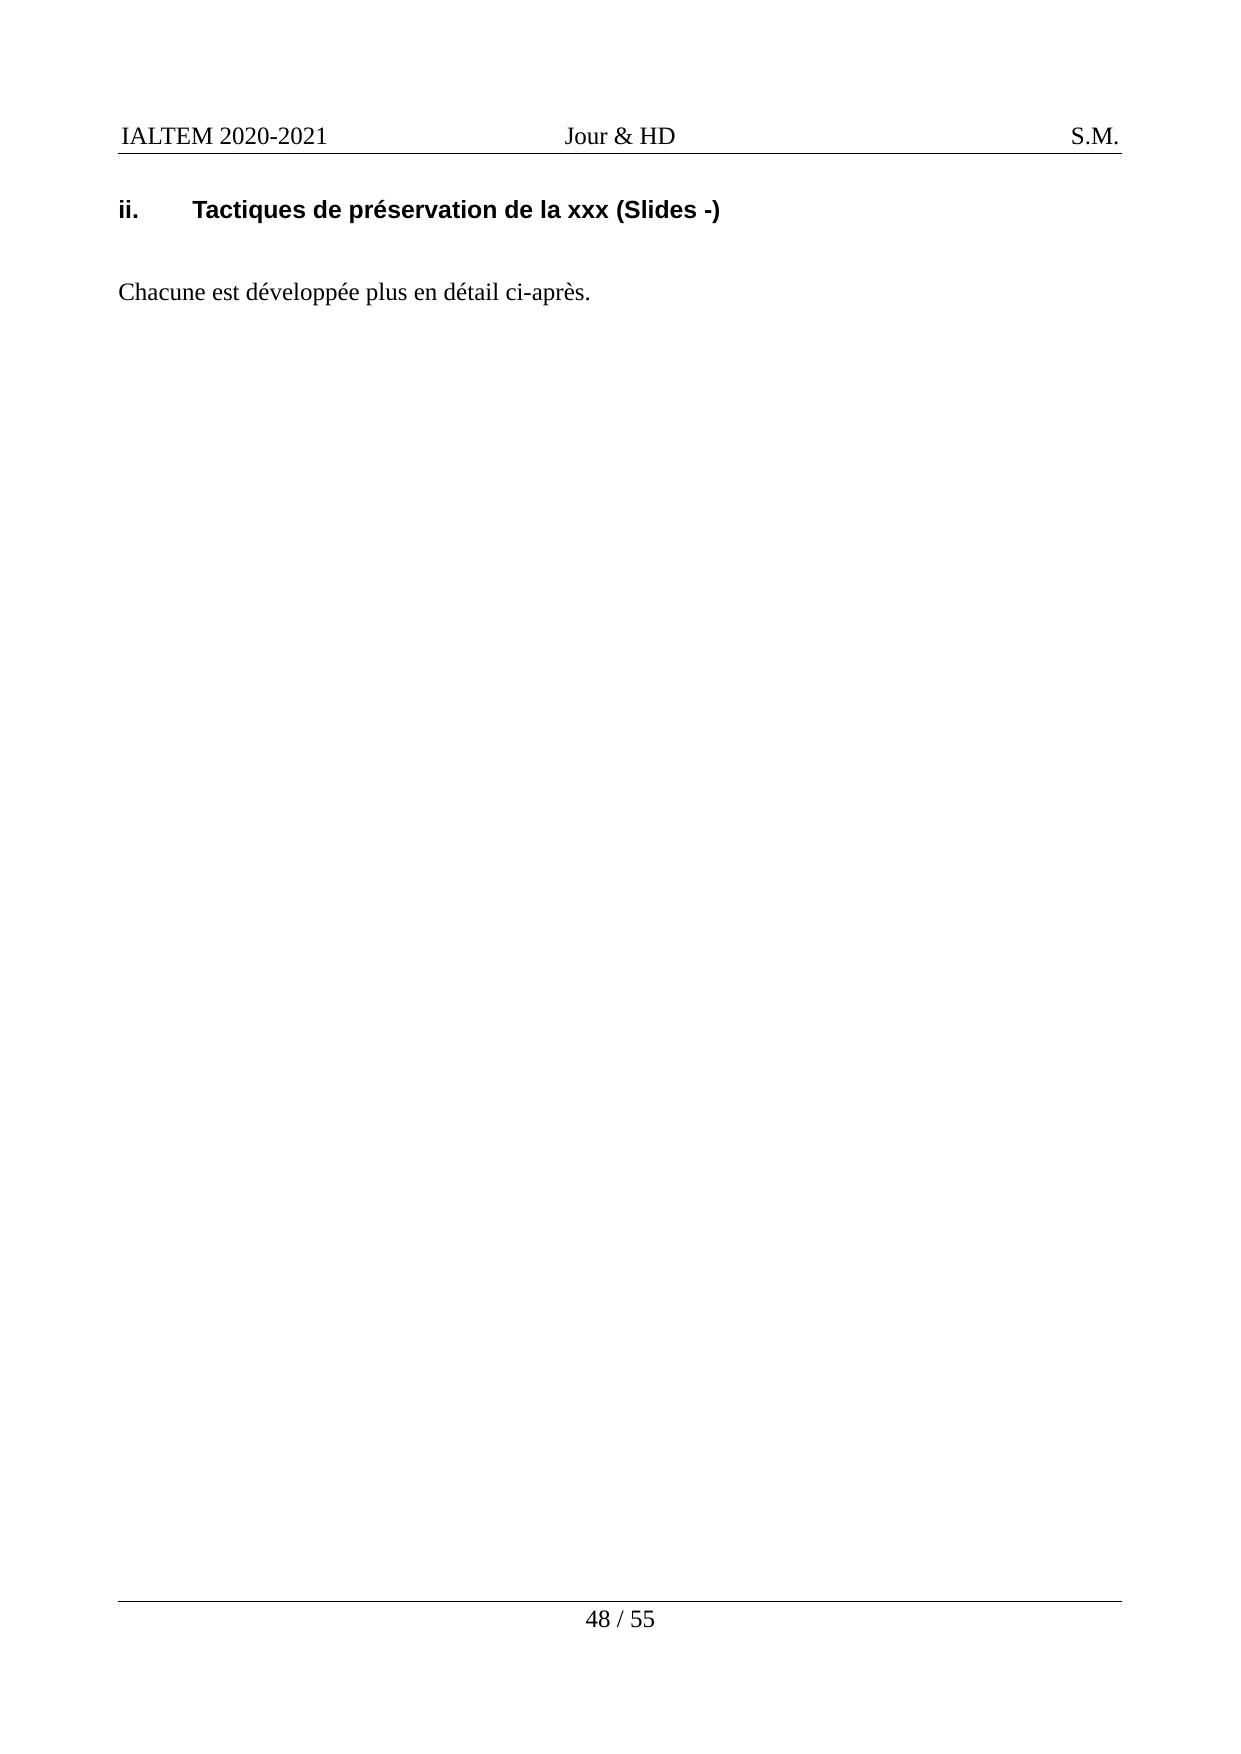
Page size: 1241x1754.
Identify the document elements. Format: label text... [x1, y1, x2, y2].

text Chacune est développée plus en détail ci-après. [118, 277, 1122, 306]
subtitle Tactiques de préservation de la xxx (Slides -) [118, 195, 1122, 223]
